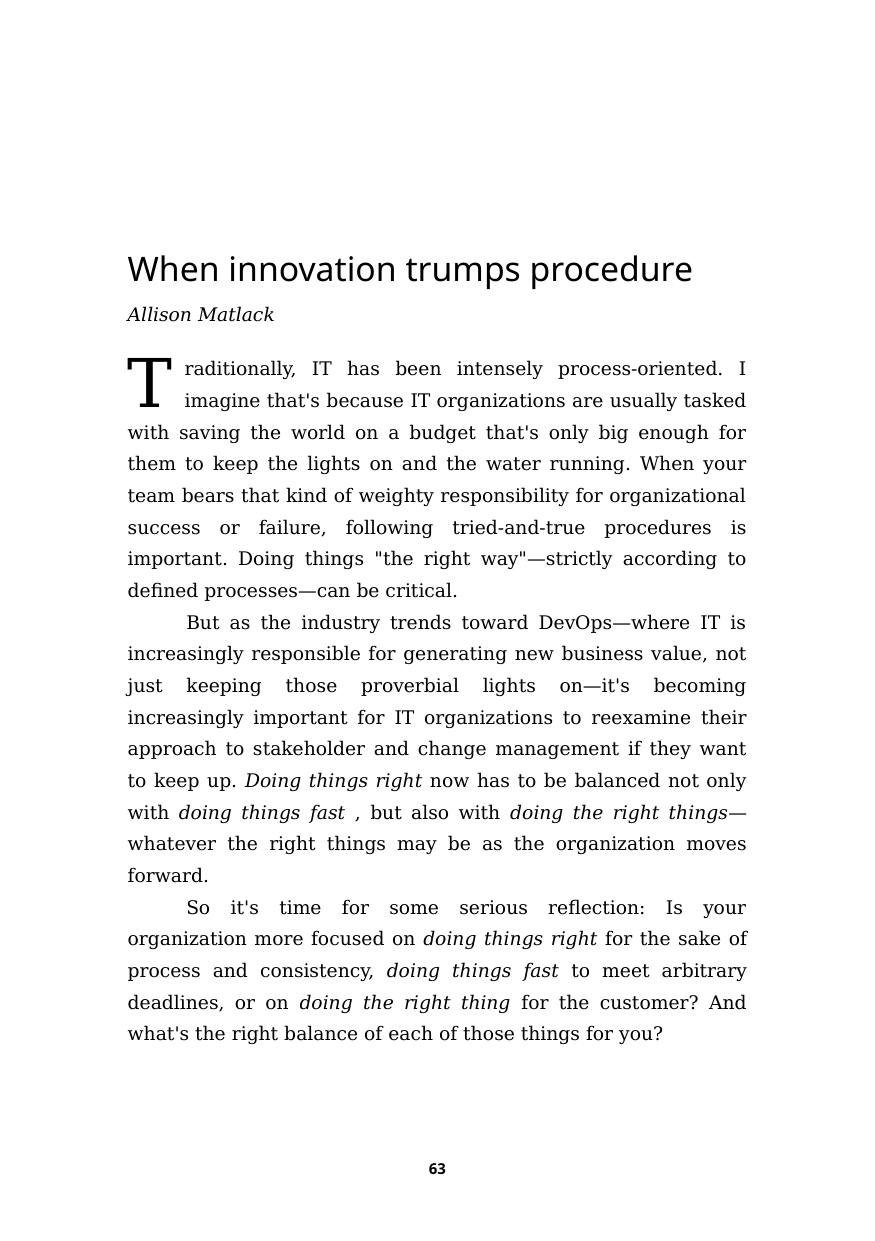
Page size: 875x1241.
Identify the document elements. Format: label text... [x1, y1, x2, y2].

text So it's time for some serious reflection: Is your organization more focused on doing things right for the sake of process and consistency, doing things fast to meet arbitrary deadlines, or on doing the right thing for the customer? And what's the right balance of each of those things for you? [127, 897, 747, 1045]
text But as the industry trends toward DevOps—where IT is increasingly responsible for generating new business value, not just keeping those proverbial lights on—it's becoming increasingly important for IT organizations to reexamine their approach to stakeholder and change management if they want to keep up. Doing things right now has to be balanced not only with doing things fast , but also with doing the right things—whatever the right things may be as the organization moves forward. [127, 612, 747, 887]
subtitle When innovation trumps procedure [127, 246, 747, 292]
text Traditionally, IT has been intensely process-oriented. I imagine that's because IT organizations are usually tasked with saving the world on a budget that's only big enough for them to keep the lights on and the water running. When your team bears that kind of weighty responsibility for organizational success or failure, following tried-and-true procedures is important. Doing things "the right way"—strictly according to defined processes—can be critical. [127, 358, 747, 602]
text Allison Matlack [127, 304, 747, 326]
